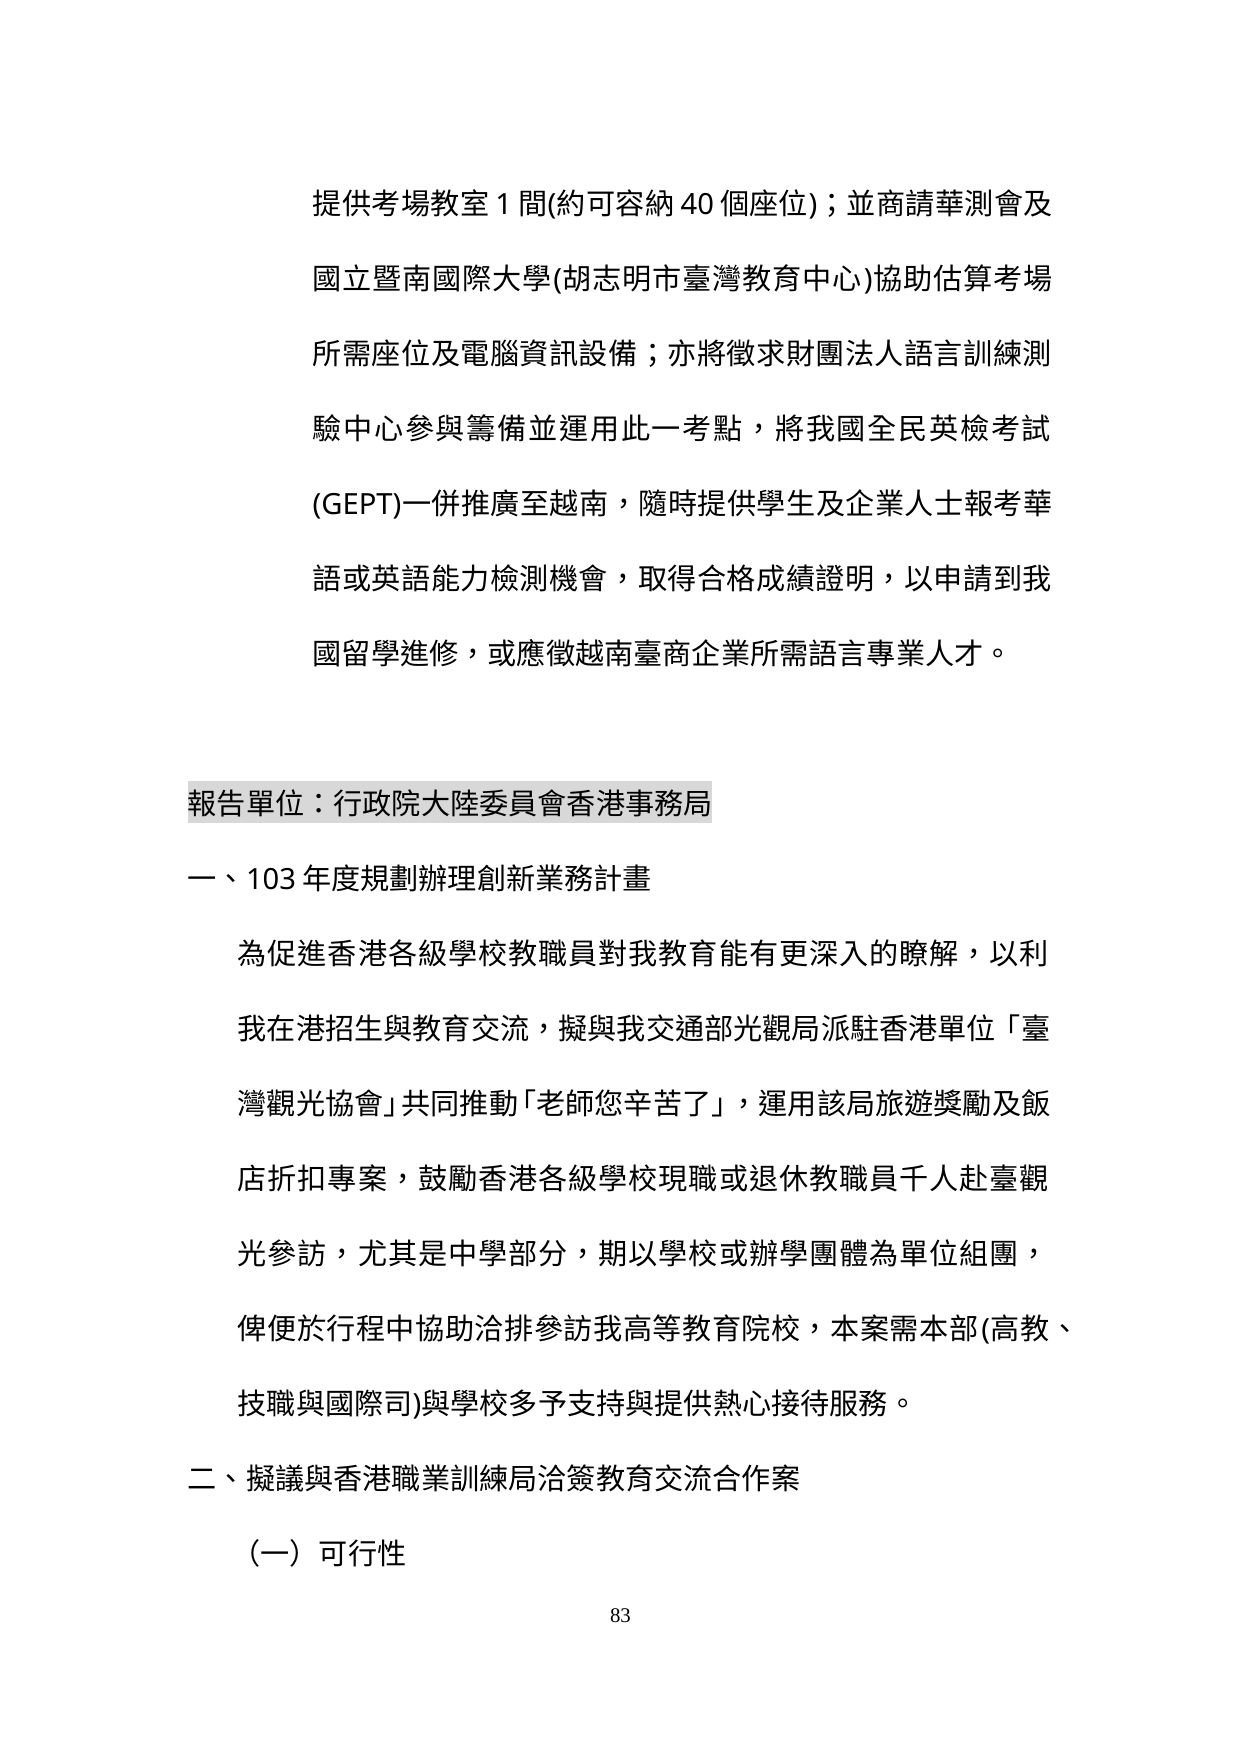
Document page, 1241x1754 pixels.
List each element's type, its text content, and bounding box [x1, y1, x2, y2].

text 二、擬議與香港職業訓練局洽簽教育交流合作案 [187, 1439, 1053, 1514]
text 一、103年度規劃辦理創新業務計畫 [187, 839, 953, 914]
text 為促進香港各級學校教職員對我教育能有更深入的瞭解，以利我在港招生與教育交流，擬與我交通部光觀局派駐香港單位「臺灣觀光協會」共同推動「老師您辛苦了」，運用該局旅遊獎勵及飯店折扣專案，鼓勵香港各級學校現職或退休教職員千人赴臺觀光參訪，尤其是中學部分，期以學校或辦學團體為單位組團，俾便於行程中協助洽排參訪我高等教育院校，本案需本部(高教、技職與國際司)與學校多予支持與提供熱心接待服務。 [237, 914, 1050, 1439]
text （一）可行性 [187, 1514, 1053, 1589]
text 報告單位：行政院大陸委員會香港事務局 [187, 764, 1053, 839]
text 提供考場教室1間(約可容納40個座位)；並商請華測會及國立暨南國際大學(胡志明市臺灣教育中心)協助估算考場所需座位及電腦資訊設備；亦將徵求財團法人語言訓練測驗中心參與籌備並運用此一考點，將我國全民英檢考試(GEPT)一併推廣至越南，隨時提供學生及企業人士報考華語或英語能力檢測機會，取得合格成績證明，以申請到我國留學進修，或應徵越南臺商企業所需語言專業人才。 [312, 164, 1053, 689]
